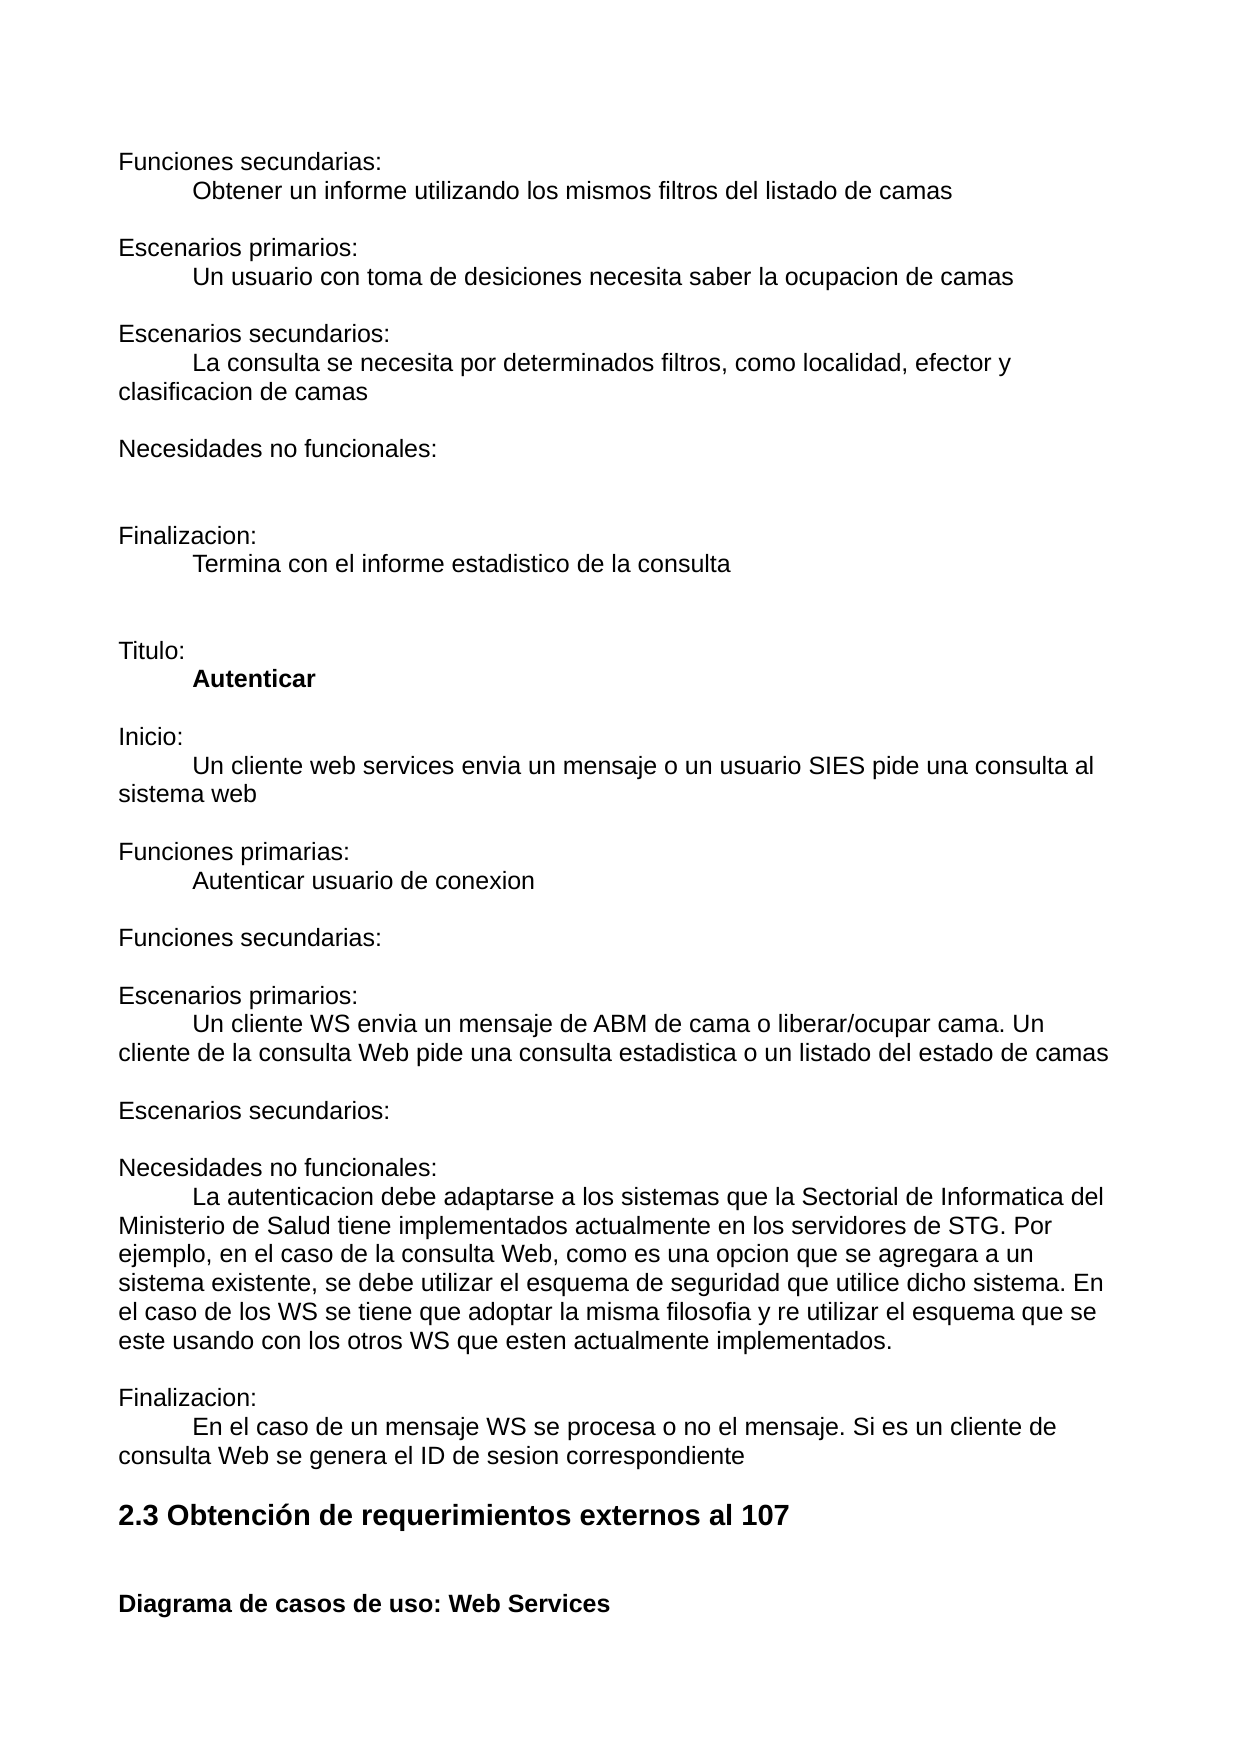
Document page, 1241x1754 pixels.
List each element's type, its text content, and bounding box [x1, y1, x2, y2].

table_cell Necesidades no funcionales: [118, 1153, 1122, 1182]
table_cell [118, 204, 1122, 233]
table_cell En el caso de un mensaje WS se procesa o no el mensaje. Si es un cliente de consulta Web se genera el ID de sesion correspondiente [118, 1412, 1122, 1469]
table_cell Funciones secundarias: [118, 147, 1122, 176]
table_cell [118, 406, 1122, 434]
table_cell Escenarios primarios: [118, 981, 1122, 1009]
table_cell Autenticar usuario de conexion [118, 866, 1122, 894]
table_cell Inicio: [118, 722, 1122, 751]
table_cell [118, 118, 1122, 147]
table_cell [118, 808, 1122, 837]
table_cell Un cliente web services envia un mensaje o un usuario SIES pide una consulta al sistema web [118, 751, 1122, 808]
table_cell Funciones secundarias: [118, 923, 1122, 952]
table_cell La consulta se necesita por determinados filtros, como localidad, efector y clasificacion de camas [118, 348, 1122, 406]
table_cell Obtener un informe utilizando los mismos filtros del listado de camas [118, 176, 1122, 204]
text Diagrama de casos de uso: Web Services [118, 1589, 1122, 1618]
table_cell La autenticacion debe adaptarse a los sistemas que la Sectorial de Informatica del Ministerio de Salud tiene implementados actualmente en los servidores de STG. Por ejemplo, en el caso de la consulta Web, como es una opcion que se agregara a un sistema existente, se debe utilizar el esquema de seguridad que utilice dicho sistema. En el caso de los WS se tiene que adoptar la misma filosofia y re utilizar el esquema que se este usando con los otros WS que esten actualmente implementados. [118, 1182, 1122, 1354]
table_cell [118, 492, 1122, 521]
table_cell Escenarios primarios: [118, 233, 1122, 262]
table_cell Escenarios secundarios: [118, 319, 1122, 348]
table_cell Autenticar [118, 664, 1122, 693]
table_cell Un cliente WS envia un mensaje de ABM de cama o liberar/ocupar cama. Un cliente de la consulta Web pide una consulta estadistica o un listado del estado de camas [118, 1009, 1122, 1067]
table_cell [118, 952, 1122, 981]
table_cell [118, 463, 1122, 492]
table_cell Necesidades no funcionales: [118, 434, 1122, 463]
table_cell Escenarios secundarios: [118, 1096, 1122, 1124]
table_cell [118, 894, 1122, 923]
table_cell [118, 1124, 1122, 1153]
table_cell [118, 1354, 1122, 1383]
text 2.3 Obtención de requerimientos externos al 107 [118, 1498, 1122, 1532]
table_cell [118, 693, 1122, 722]
table_cell [118, 291, 1122, 319]
table_cell Termina con el informe estadistico de la consulta [118, 549, 1122, 578]
table_header Titulo: [118, 636, 1122, 664]
table_cell Funciones primarias: [118, 837, 1122, 866]
table_cell [118, 1067, 1122, 1096]
table_cell Un usuario con toma de desiciones necesita saber la ocupacion de camas [118, 262, 1122, 291]
table_cell Finalizacion: [118, 521, 1122, 549]
table_cell Finalizacion: [118, 1383, 1122, 1412]
